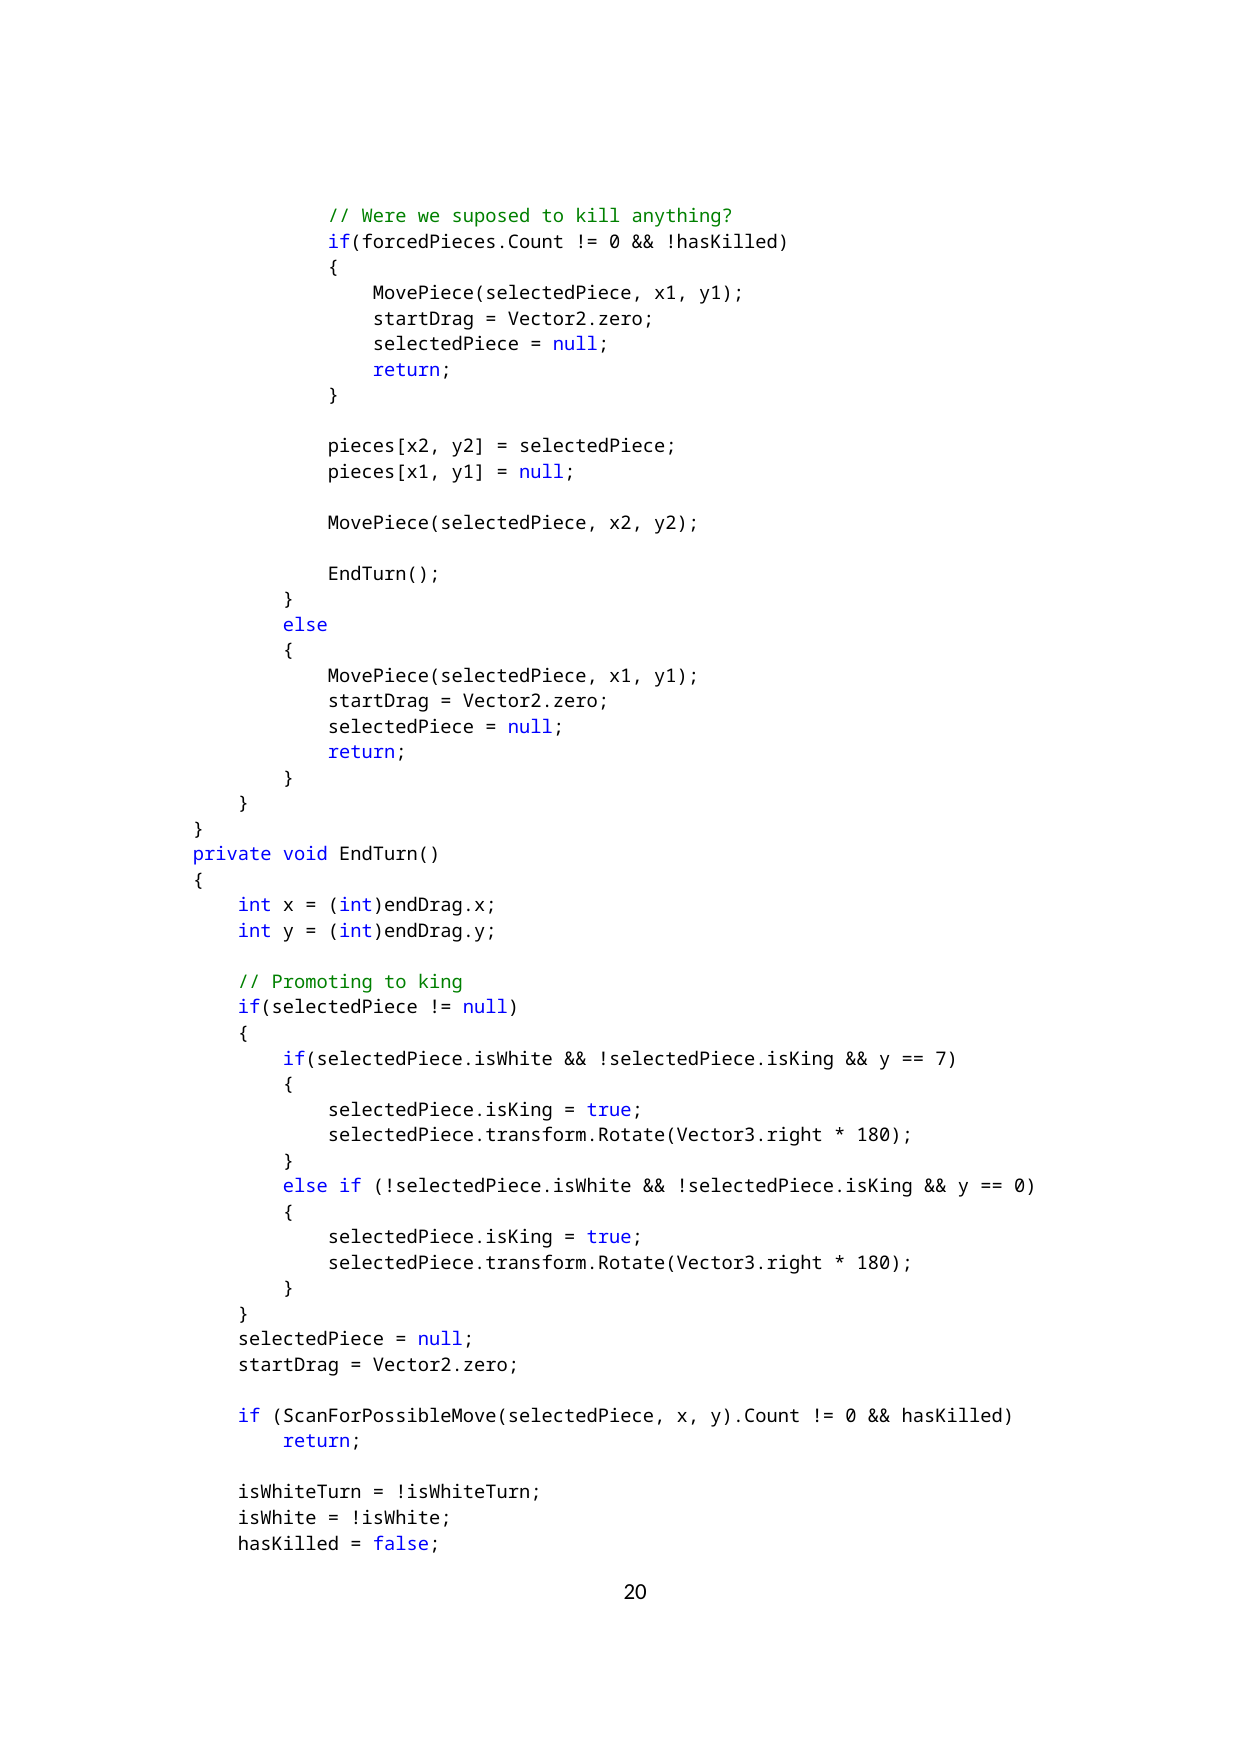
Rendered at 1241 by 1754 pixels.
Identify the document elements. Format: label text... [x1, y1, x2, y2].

text startDrag = Vector2.zero; [148, 305, 1122, 330]
text pieces[x2, y2] = selectedPiece; [148, 432, 1122, 458]
text selectedPiece.transform.Rotate(Vector3.right * 180); [148, 1249, 1122, 1274]
text } [148, 815, 1122, 841]
text if (ScanForPossibleMove(selectedPiece, x, y).Count != 0 && hasKilled) [148, 1402, 1122, 1428]
text EndTurn(); [148, 560, 1122, 586]
text // Promoting to king [148, 968, 1122, 994]
text startDrag = Vector2.zero; [148, 1351, 1122, 1377]
text hasKilled = false; [148, 1530, 1122, 1555]
text return; [148, 739, 1122, 764]
text selectedPiece.transform.Rotate(Vector3.right * 180); [148, 1121, 1122, 1147]
text { [148, 866, 1122, 892]
text } [148, 1300, 1122, 1326]
text if(forcedPieces.Count != 0 && !hasKilled) [148, 228, 1122, 254]
text { [148, 1019, 1122, 1045]
text } [148, 1274, 1122, 1300]
text } [148, 1147, 1122, 1172]
text { [148, 1198, 1122, 1223]
text selectedPiece = null; [148, 713, 1122, 739]
text if(selectedPiece.isWhite && !selectedPiece.isKing && y == 7) [148, 1045, 1122, 1070]
text return; [148, 1428, 1122, 1453]
text MovePiece(selectedPiece, x2, y2); [148, 509, 1122, 534]
text isWhiteTurn = !isWhiteTurn; [148, 1479, 1122, 1504]
text { [148, 637, 1122, 662]
text selectedPiece.isKing = true; [148, 1223, 1122, 1249]
text } [148, 764, 1122, 790]
text else if (!selectedPiece.isWhite && !selectedPiece.isKing && y == 0) [148, 1172, 1122, 1198]
text int y = (int)endDrag.y; [148, 917, 1122, 943]
text startDrag = Vector2.zero; [148, 688, 1122, 713]
text selectedPiece = null; [148, 330, 1122, 356]
text return; [148, 356, 1122, 381]
text if(selectedPiece != null) [148, 994, 1122, 1019]
text MovePiece(selectedPiece, x1, y1); [148, 662, 1122, 688]
text // Were we suposed to kill anything? [148, 203, 1122, 228]
text { [148, 1070, 1122, 1096]
text { [148, 254, 1122, 279]
text } [148, 586, 1122, 611]
text selectedPiece = null; [148, 1326, 1122, 1351]
text selectedPiece.isKing = true; [148, 1096, 1122, 1121]
text pieces[x1, y1] = null; [148, 458, 1122, 483]
text MovePiece(selectedPiece, x1, y1); [148, 279, 1122, 305]
text else [148, 611, 1122, 637]
text isWhite = !isWhite; [148, 1504, 1122, 1530]
text private void EndTurn() [148, 841, 1122, 866]
text } [148, 790, 1122, 815]
text } [148, 381, 1122, 407]
text int x = (int)endDrag.x; [148, 892, 1122, 917]
